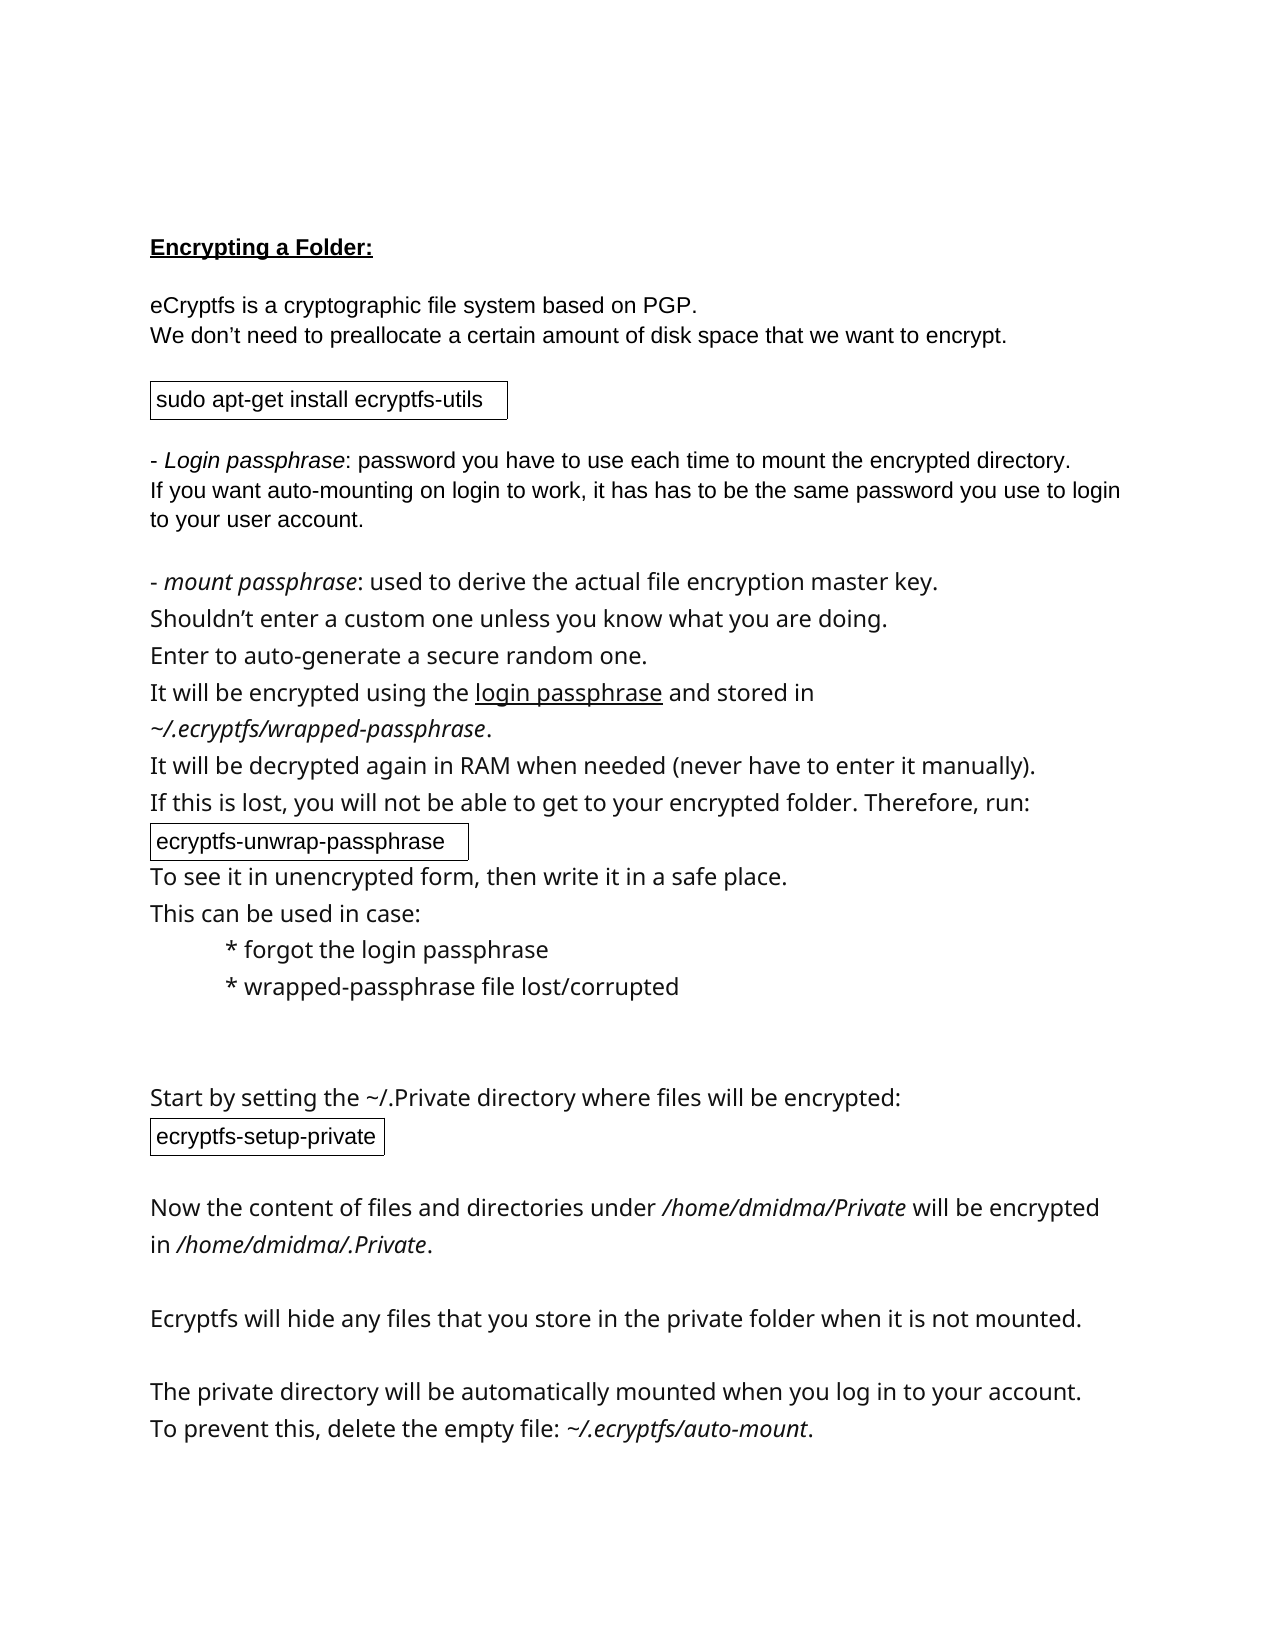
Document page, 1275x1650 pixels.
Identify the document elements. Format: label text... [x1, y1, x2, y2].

text - Login passphrase: password you have to use each time to mount the encrypted directory. [150, 448, 1125, 474]
text eCryptfs is a cryptographic file system based on PGP. [150, 293, 1125, 319]
text ~/.ecryptfs/wrapped-passphrase. [150, 713, 1125, 744]
text To see it in unencrypted form, then write it in a safe place. [150, 860, 1125, 892]
text To prevent this, delete the empty file: ~/.ecryptfs/auto-mount. [150, 1412, 1125, 1444]
table_header ecryptfs-unwrap-passphrase [151, 824, 468, 860]
table_header ecryptfs-setup-private [151, 1119, 384, 1155]
text Shouldn’t enter a custom one unless you know what you are doing. [150, 602, 1125, 634]
text - mount passphrase: used to derive the actual file encryption master key. [150, 566, 1125, 597]
text Encrypting a Folder: [150, 234, 1125, 260]
table_header sudo apt-get install ecryptfs-utils [151, 382, 507, 418]
text If you want auto-mounting on login to work, it has has to be the same password you use to login to your user account. [150, 477, 1125, 532]
text It will be encrypted using the login passphrase and stored in [150, 676, 1125, 708]
text Now the content of files and directories under /home/dmidma/Private will be encrypted in /home/dmidma/.Private. [150, 1192, 1125, 1260]
text This can be used in case: [150, 897, 1125, 929]
text If this is lost, you will not be able to get to your encrypted folder. Therefore, run: [150, 786, 1125, 818]
text * forgot the login passphrase * wrapped-passphrase file lost/corrupted [150, 934, 1125, 1002]
text The private directory will be automatically mounted when you log in to your account. [150, 1376, 1125, 1407]
text It will be decrypted again in RAM when needed (never have to enter it manually). [150, 749, 1125, 781]
text We don’t need to preallocate a certain amount of disk space that we want to encrypt. [150, 323, 1125, 348]
text Enter to auto-generate a secure random one. [150, 639, 1125, 671]
text Ecryptfs will hide any files that you store in the private folder when it is not mounted. [150, 1302, 1125, 1334]
text Start by setting the ~/.Private directory where files will be encrypted: [150, 1081, 1125, 1113]
